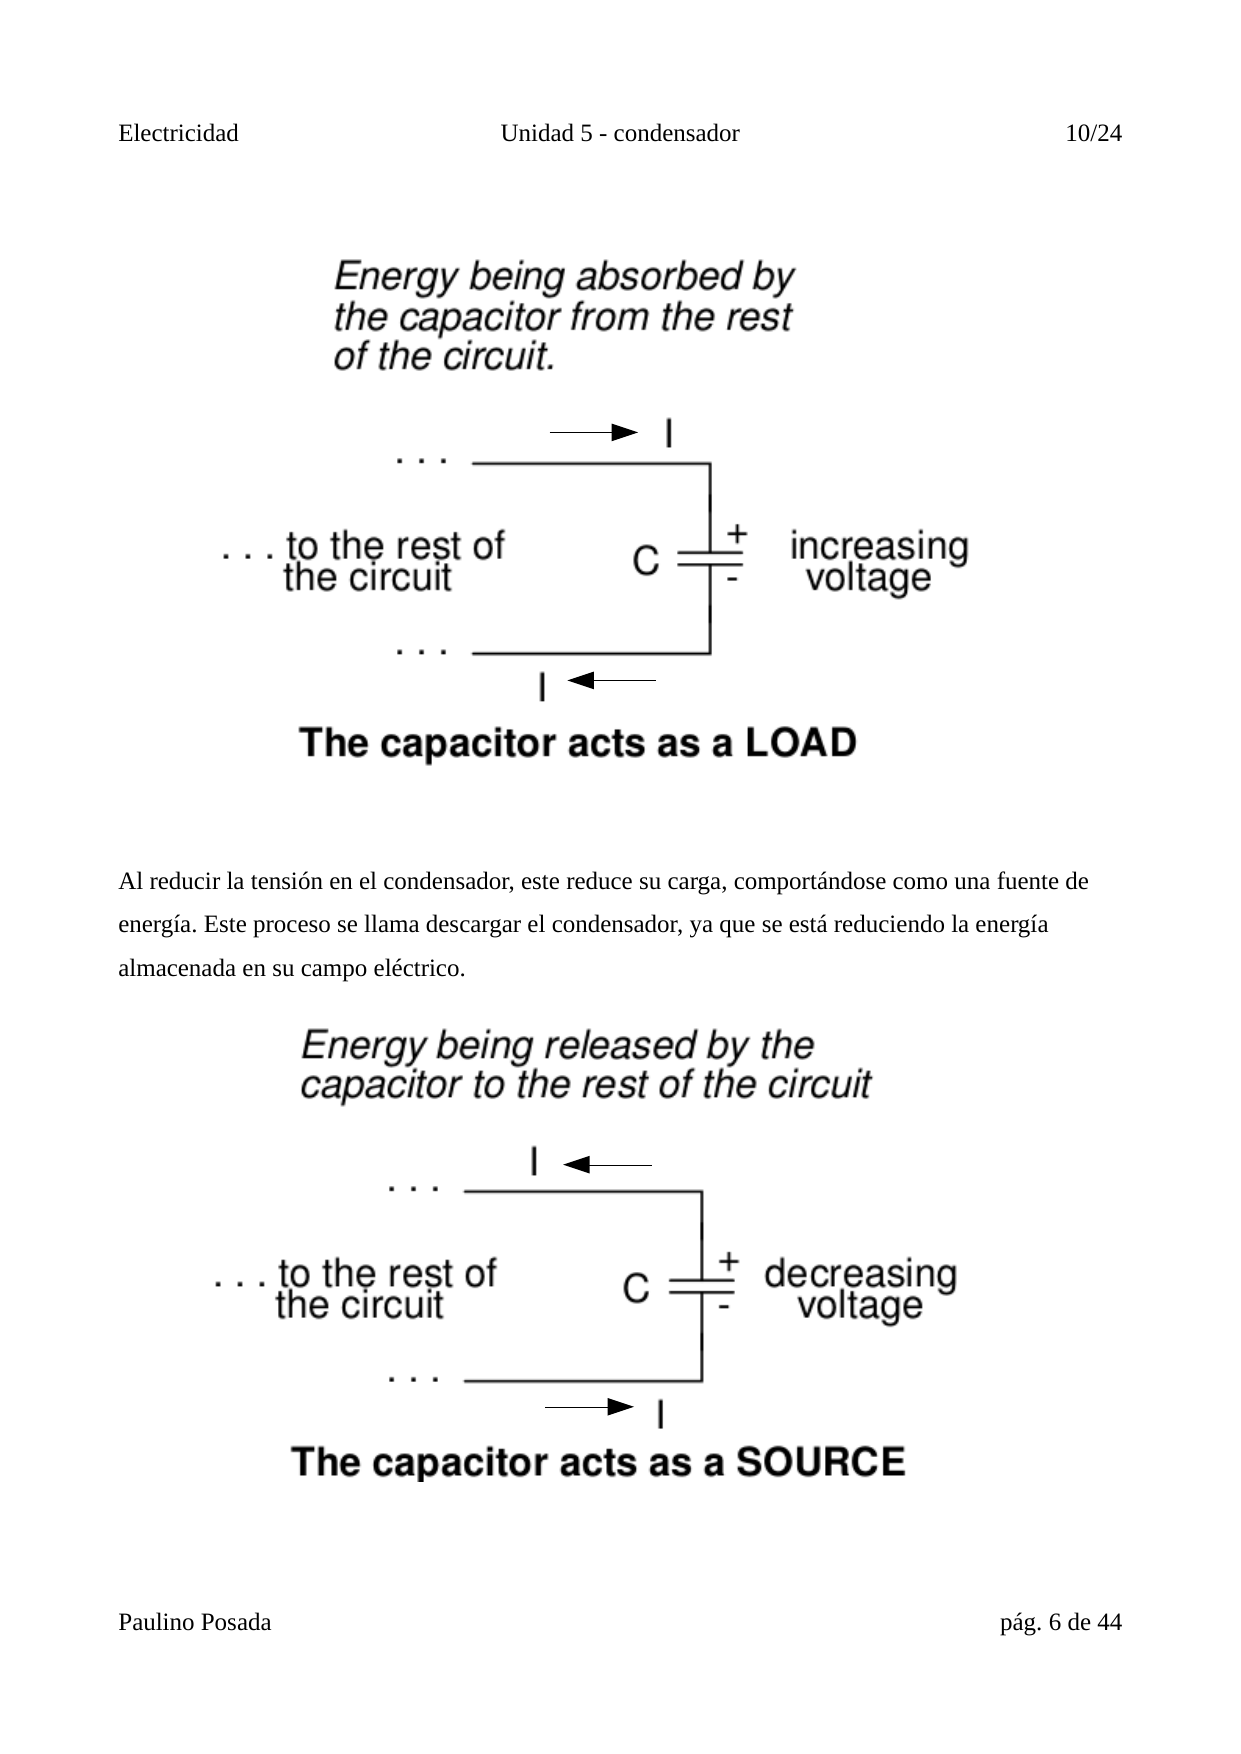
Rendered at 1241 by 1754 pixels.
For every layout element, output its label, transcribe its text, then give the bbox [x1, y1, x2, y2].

picture [177, 233, 1028, 794]
text Al reducir la tensión en el condensador, este reduce su carga, comportándose como una fuente de energía. Este proceso se llama descargar el condensador, ya que se está reduciendo la energía almacenada en su campo eléctrico. [118, 866, 1122, 981]
picture [177, 1010, 985, 1482]
